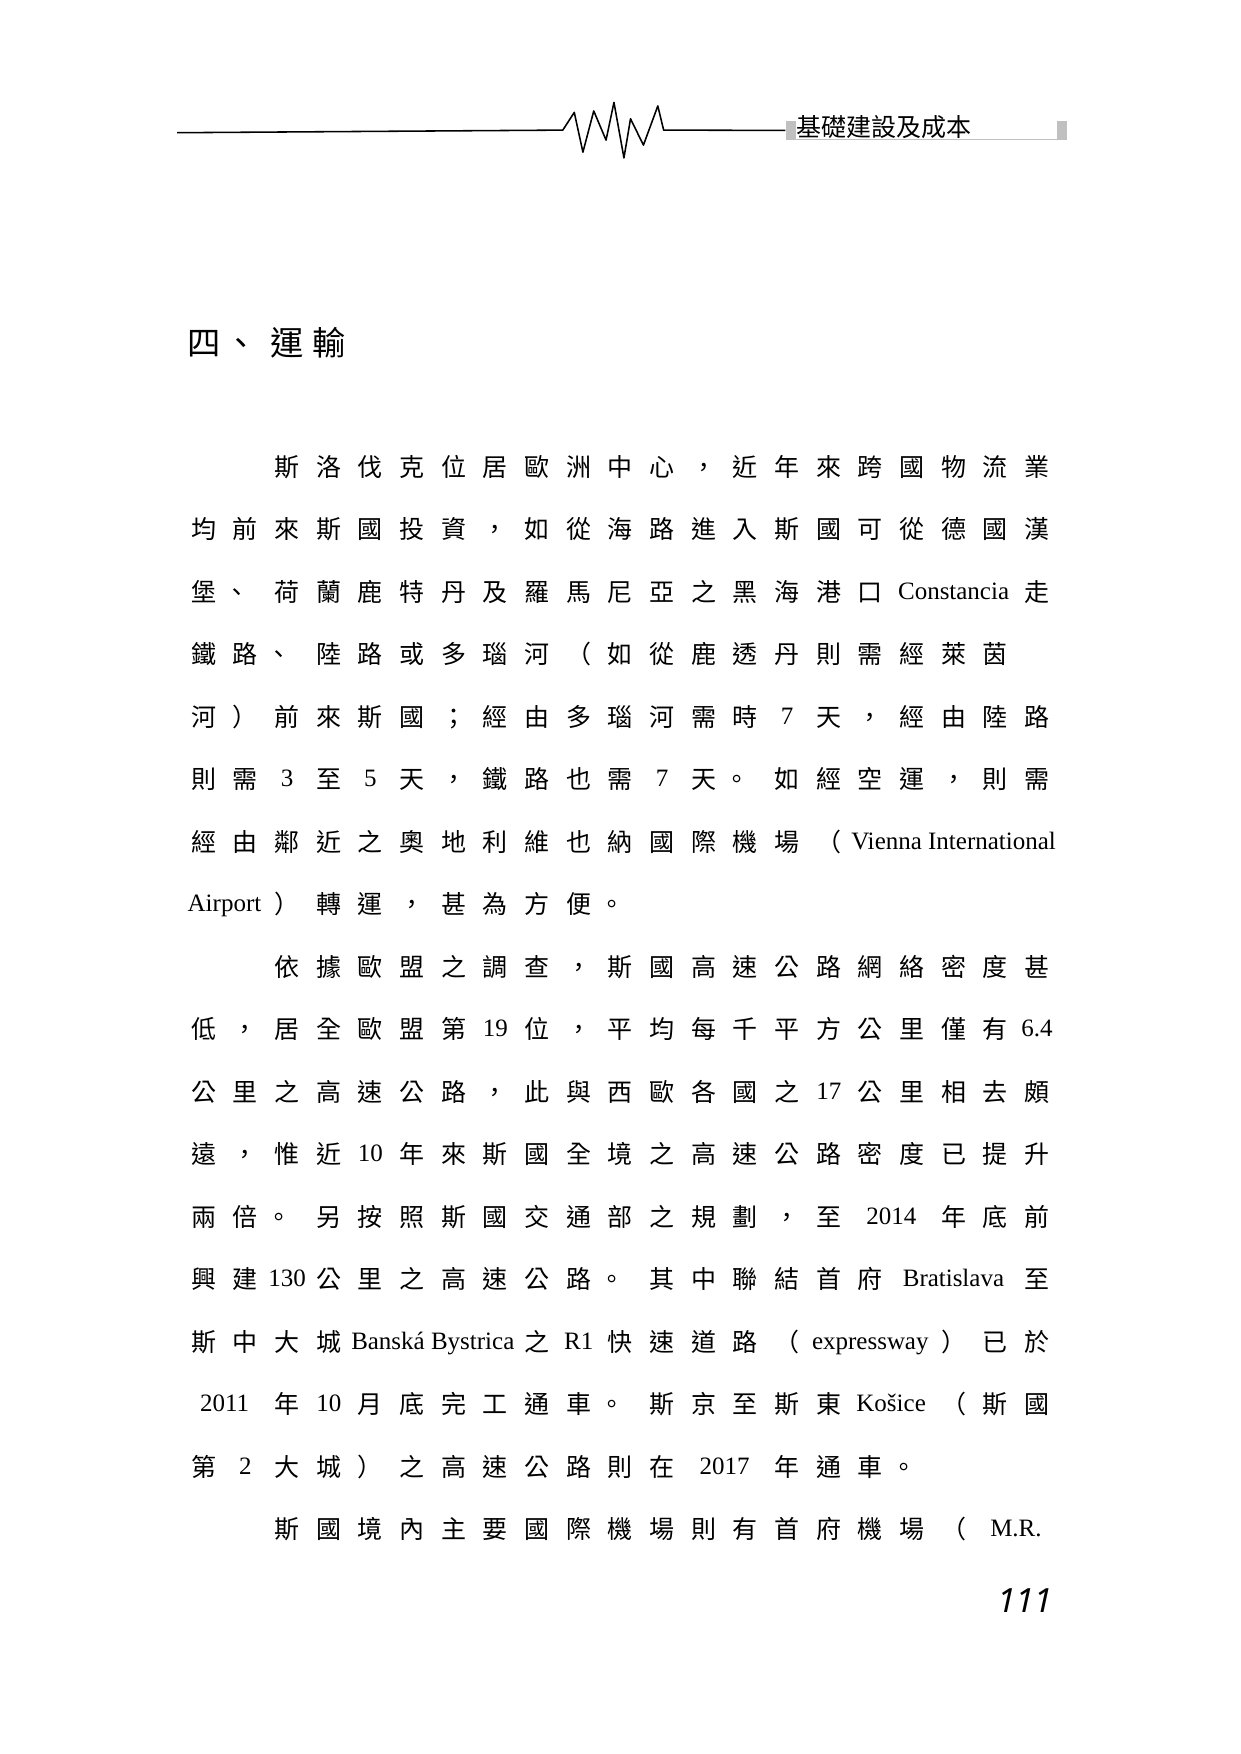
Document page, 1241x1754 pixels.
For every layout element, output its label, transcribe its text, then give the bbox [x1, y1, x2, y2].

text 依據歐盟之調查，斯國高速公路網絡密度甚低，居全歐盟第19位，平均每千平方公里僅有6.4公里之高速公路，此與西歐各國之17公里相去頗遠，惟近10年來斯國全境之高速公路密度已提升兩倍。另按照斯國交通部之規劃，至2014年底前興建130公里之高速公路。其中聯結首府Bratislava至斯中大城Banská Bystrica之R1快速道路（expressway）已於2011年10月底完工通車。斯京至斯東Košice（斯國第2大城）之高速公路則在2017年通車。 [183, 924, 1058, 1486]
text 斯洛伐克位居歐洲中心，近年來跨國物流業均前來斯國投資，如從海路進入斯國可從德國漢堡、荷蘭鹿特丹及羅馬尼亞之黑海港口Constancia走鐵路、陸路或多瑙河（如從鹿透丹則需經萊茵河）前來斯國；經由多瑙河需時7天，經由陸路則需3至5天，鐵路也需7天。如經空運，則需經由鄰近之奧地利維也納國際機場（Vienna International Airport）轉運，甚為方便。 [183, 424, 1058, 924]
text 四、運輸 [183, 299, 1058, 361]
text 斯國境內主要國際機場則有首府機場（M.R. [183, 1486, 1058, 1549]
